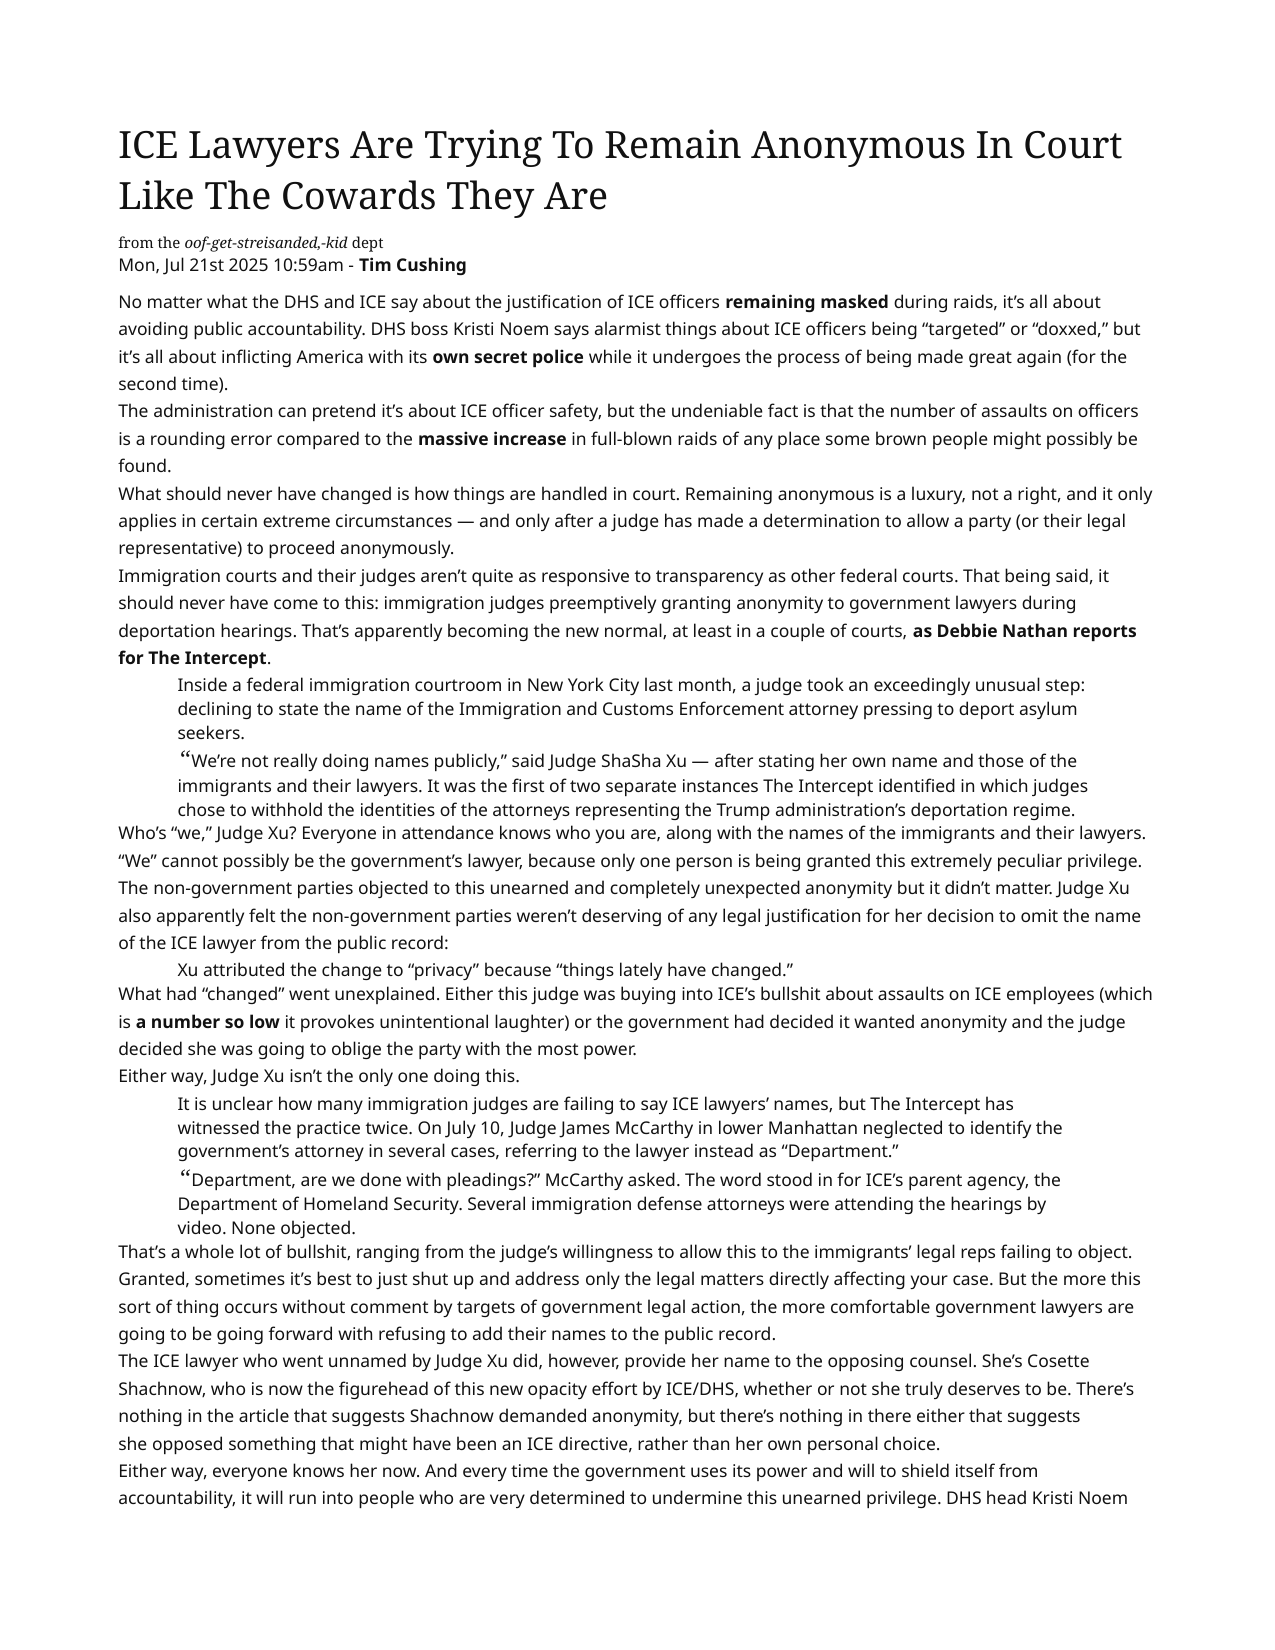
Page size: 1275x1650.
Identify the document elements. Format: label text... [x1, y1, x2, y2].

text The non-government parties objected to this unearned and completely unexpected anonymity but it didn’t matter. Judge Xu also apparently felt the non-government parties weren’t deserving of any legal justification for her decision to omit the name of the ICE lawyer from the public record: [118, 876, 1157, 954]
text The administration can pretend it’s about ICE officer safety, but the undeniable fact is that the number of assaults on officers is a rounding error compared to the massive increase in full-blown raids of any place some brown people might possibly be found. [118, 399, 1157, 478]
text What had “changed” went unexplained. Either this judge was buying into ICE’s bullshit about assaults on ICE employees (which is a number so low it provokes unintentional laughter) or the government had decided it wanted anonymity and the judge decided she was going to oblige the party with the most power. [118, 982, 1157, 1061]
text Either way, everyone knows her now. And every time the government uses its power and will to shield itself from accountability, it will run into people who are very determined to undermine this unearned privilege. DHS head Kristi Noem [118, 1459, 1157, 1510]
text Inside a federal immigration courtroom in New York City last month, a judge took an exceedingly unusual step: declining to state the name of the Immigration and Customs Enforcement attorney pressing to deport asylum seekers. [177, 673, 1098, 744]
text It is unclear how many immigration judges are failing to say ICE lawyers’ names, but The Intercept has witnessed the practice twice. On July 10, Judge James McCarthy in lower Manhattan neglected to identify the government’s attorney in several cases, referring to the lawyer instead as “Department.” [177, 1091, 1098, 1163]
text “Department, are we done with pleadings?” McCarthy asked. The word stood in for ICE’s parent agency, the Department of Homeland Security. Several immigration defense attorneys were attending the hearings by video. None objected. [177, 1163, 1098, 1239]
text “We’re not really doing names publicly,” said Judge ShaSha Xu — after stating her own name and those of the immigrants and their lawyers. It was the first of two separate instances The Intercept identified in which judges chose to withhold the identities of the attorneys representing the Trump administration’s deportation regime. [177, 744, 1098, 821]
text No matter what the DHS and ICE say about the justification of ICE officers remaining masked during raids, it’s all about avoiding public accountability. DHS boss Kristi Noem says alarmist things about ICE officers being “targeted” or “doxxed,” but it’s all about inflicting America with its own secret police while it undergoes the process of being made great again (for the second time). [118, 289, 1157, 396]
text Immigration courts and their judges aren’t quite as responsive to transparency as other federal courts. That being said, it should never have come to this: immigration judges preemptively granting anonymity to government lawyers during deportation hearings. That’s apparently becoming the new normal, at least in a couple of courts, as Debbie Nathan reports for The Intercept. [118, 563, 1157, 669]
text Either way, Judge Xu isn’t the only one doing this. [118, 1064, 1157, 1088]
text That’s a whole lot of bullshit, ranging from the judge’s willingness to allow this to the immigrants’ legal reps failing to object. Granted, sometimes it’s best to just shut up and address only the legal matters directly affecting your case. But the more this sort of thing occurs without comment by targets of government legal action, the more comfortable government lawyers are going to be going forward with refusing to add their names to the public record. [118, 1239, 1157, 1346]
text What should never have changed is how things are handled in court. Remaining anonymous is a luxury, not a right, and it only applies in certain extreme circumstances — and only after a judge has made a determination to allow a party (or their legal representative) to proceed anonymously. [118, 481, 1157, 560]
text Mon, Jul 21st 2025 10:59am - Tim Cushing [118, 253, 1157, 277]
subtitle ICE Lawyers Are Trying To Remain Anonymous In Court Like The Cowards They Are [118, 118, 1157, 220]
subtitle from the oof-get-streisanded,-kid dept [118, 233, 1157, 253]
text Xu attributed the change to “privacy” because “things lately have changed.” [177, 958, 1098, 982]
text The ICE lawyer who went unnamed by Judge Xu did, however, provide her name to the opposing counsel. She’s Cosette Shachnow, who is now the figurehead of this new opacity effort by ICE/DHS, whether or not she truly deserves to be. There’s nothing in the article that suggests Shachnow demanded anonymity, but there’s nothing in there either that suggests she opposed something that might have been an ICE directive, rather than her own personal choice. [118, 1349, 1157, 1455]
text Who’s “we,” Judge Xu? Everyone in attendance knows who you are, along with the names of the immigrants and their lawyers. “We” cannot possibly be the government’s lawyer, because only one person is being granted this extremely peculiar privilege. [118, 821, 1157, 872]
